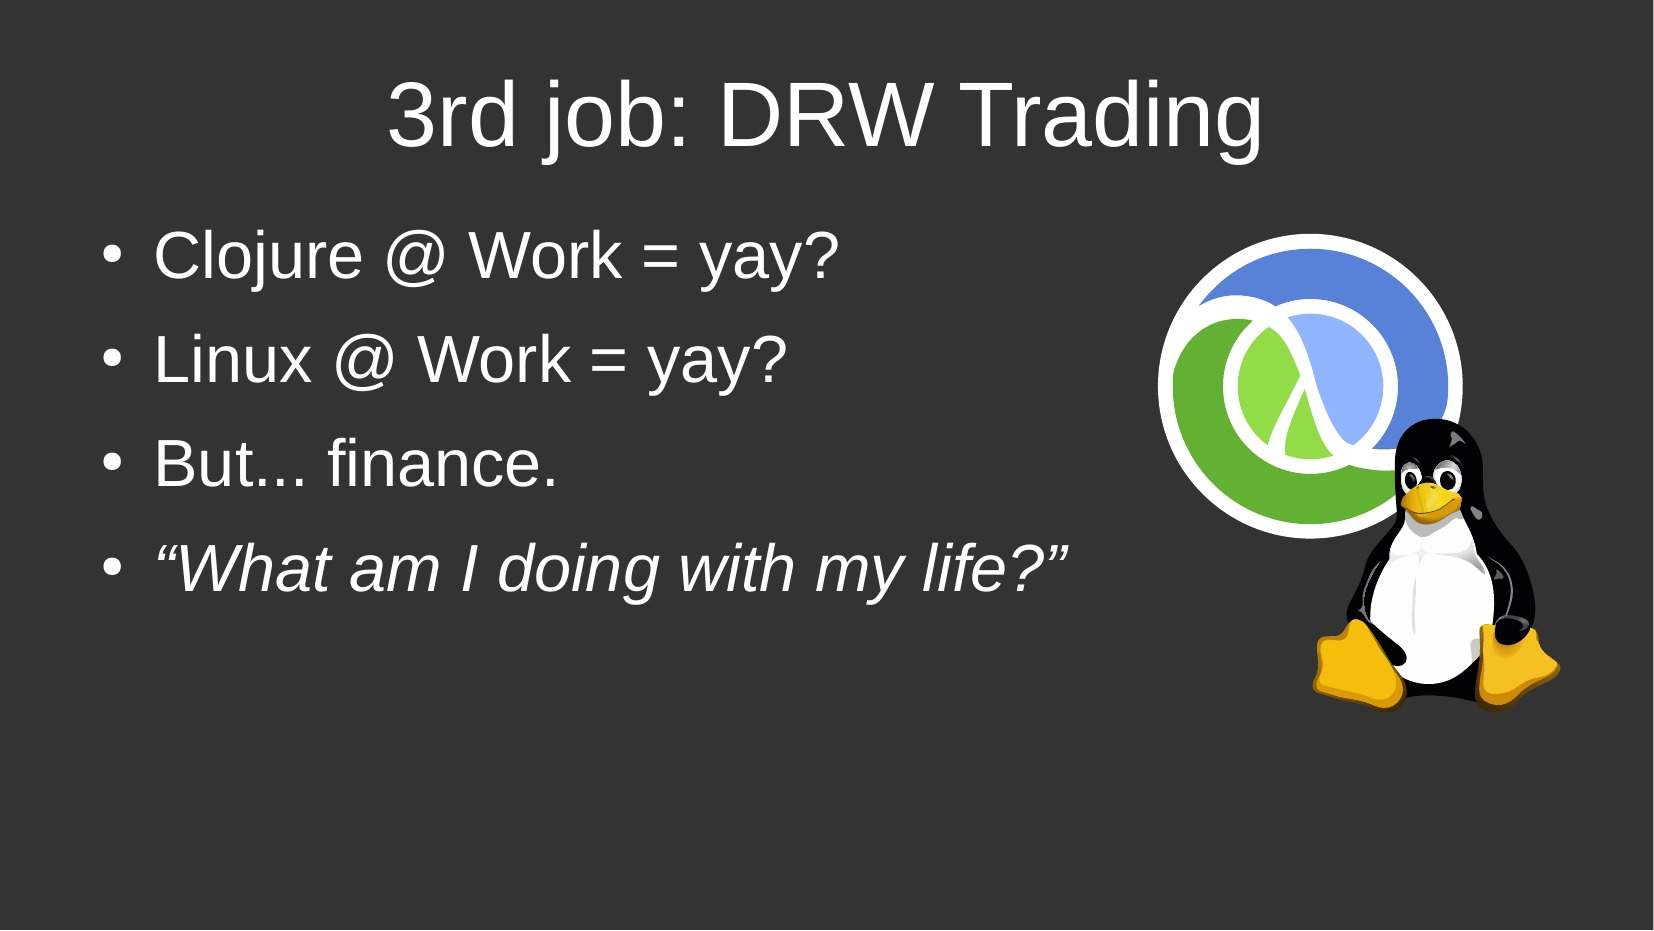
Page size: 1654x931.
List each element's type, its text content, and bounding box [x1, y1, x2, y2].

picture [1157, 233, 1561, 713]
list Clojure @ Work = yay? Linux @ Work = yay? But... finance. “What am I doing with my life?” [82, 217, 1571, 758]
title 3rd job: DRW Trading [82, 37, 1571, 193]
